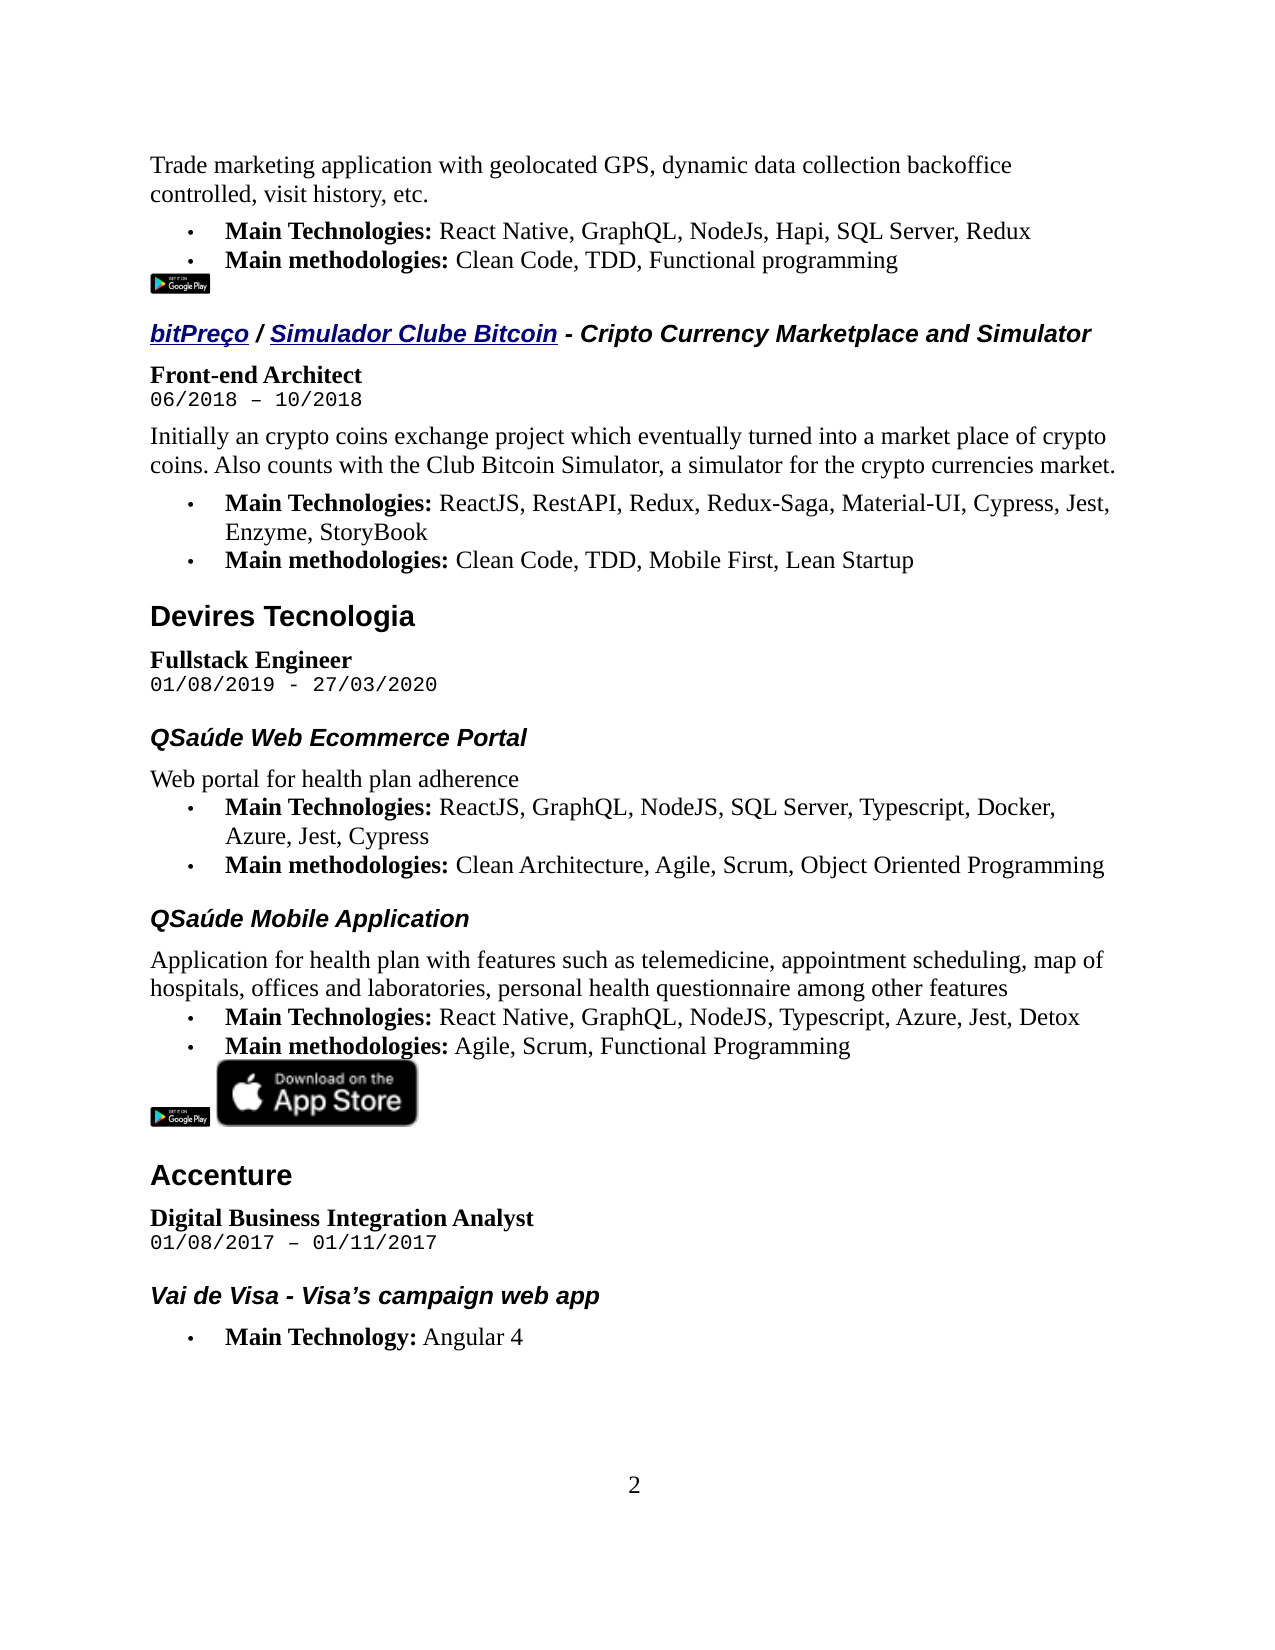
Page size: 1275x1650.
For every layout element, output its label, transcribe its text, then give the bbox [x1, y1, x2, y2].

subtitle bitPreço / Simulador Clube Bitcoin - Cripto Currency Marketplace and Simulator [150, 319, 1125, 348]
list Main Technologies: React Native, GraphQL, NodeJs, Hapi, SQL Server, Redux [187, 216, 1125, 245]
text Digital Business Integration Analyst 01/08/2017 – 01/11/2017 [150, 1203, 1125, 1256]
text Trade marketing application with geolocated GPS, dynamic data collection backoffice controlled, visit history, etc. [150, 150, 1125, 207]
text Application for health plan with features such as telemedicine, appointment scheduling, map of hospitals, offices and laboratories, personal health questionnaire among other features [150, 945, 1125, 1002]
list Main methodologies: Clean Code, TDD, Mobile First, Lean Startup [187, 545, 1125, 574]
list Main methodologies: Clean Architecture, Agile, Scrum, Object Oriented Programming [187, 850, 1125, 879]
list Main Technology: Angular 4 [187, 1322, 1125, 1351]
subtitle QSaúde Mobile Application [150, 904, 1125, 932]
list Main Technologies: ReactJS, RestAPI, Redux, Redux-Saga, Material-UI, Cypress, Jest, Enzyme, StoryBook [187, 488, 1125, 545]
subtitle QSaúde Web Ecommerce Portal [150, 723, 1125, 751]
subtitle Devires Tecnologia [150, 599, 1125, 633]
picture [150, 1107, 211, 1127]
subtitle Vai de Visa - Visa’s campaign web app [150, 1281, 1125, 1309]
picture [150, 273, 211, 294]
subtitle Accenture [150, 1157, 1125, 1191]
text Fullstack Engineer 01/08/2019 - 27/03/2020 [150, 645, 1125, 698]
text Web portal for health plan adherence [150, 764, 1125, 792]
list Main methodologies: Agile, Scrum, Functional Programming [187, 1031, 1125, 1060]
list Main Technologies: ReactJS, GraphQL, NodeJS, SQL Server, Typescript, Docker, Azure, Jest, Cypress [187, 792, 1125, 850]
text Initially an crypto coins exchange project which eventually turned into a market place of crypto coins. Also counts with the Club Bitcoin Simulator, a simulator for the crypto currencies market. [150, 421, 1125, 479]
picture [216, 1059, 419, 1127]
list Main Technologies: React Native, GraphQL, NodeJS, Typescript, Azure, Jest, Detox [187, 1002, 1125, 1031]
text Front-end Architect 06/2018 – 10/2018 [150, 360, 1125, 412]
list Main methodologies: Clean Code, TDD, Functional programming [187, 245, 1125, 274]
